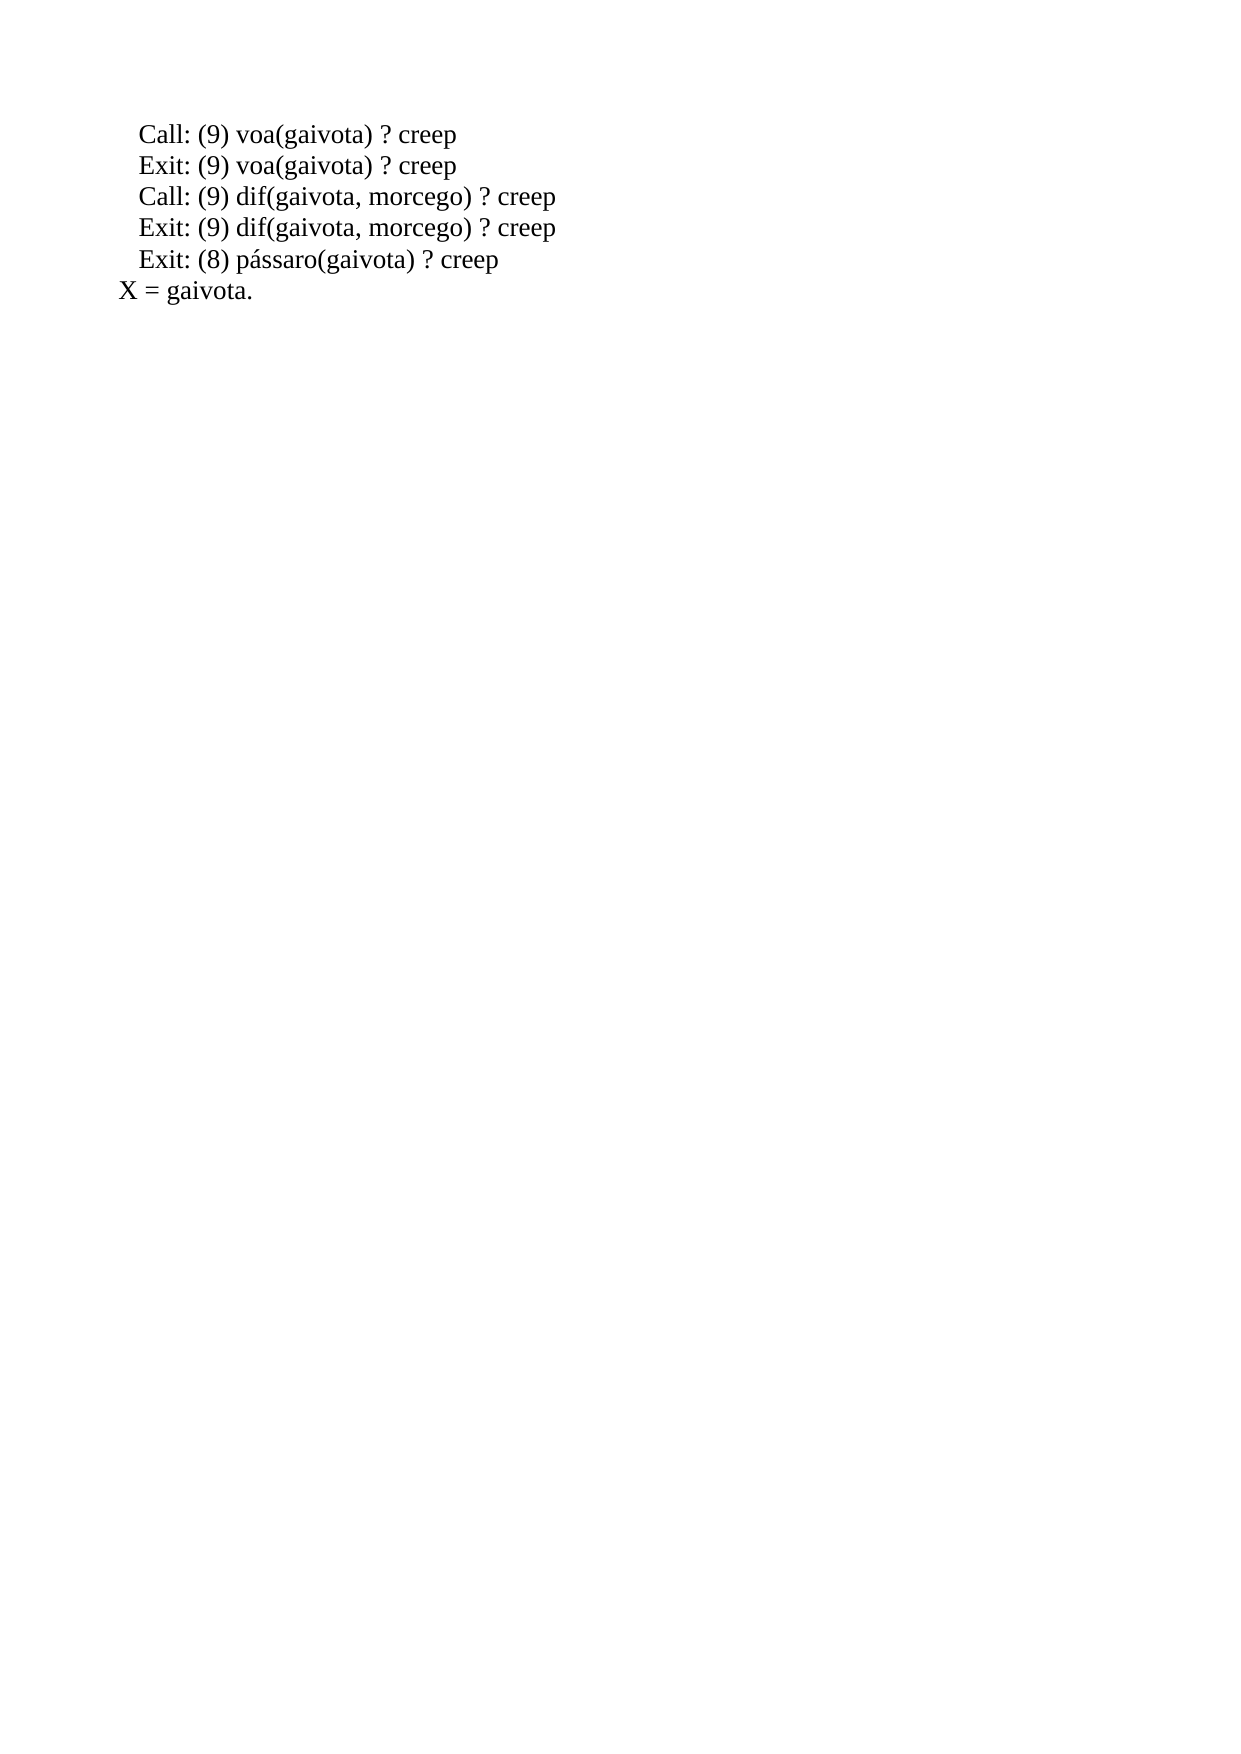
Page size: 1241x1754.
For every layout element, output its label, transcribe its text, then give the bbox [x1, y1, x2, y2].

text Exit: (9) dif(gaivota, morcego) ? creep [118, 212, 1122, 243]
text Exit: (9) voa(gaivota) ? creep [118, 149, 1122, 180]
text Call: (9) dif(gaivota, morcego) ? creep [118, 180, 1122, 212]
text Call: (9) voa(gaivota) ? creep [118, 118, 1122, 149]
text Exit: (8) pássaro(gaivota) ? creep [118, 243, 1122, 274]
text X = gaivota. [118, 274, 1122, 305]
